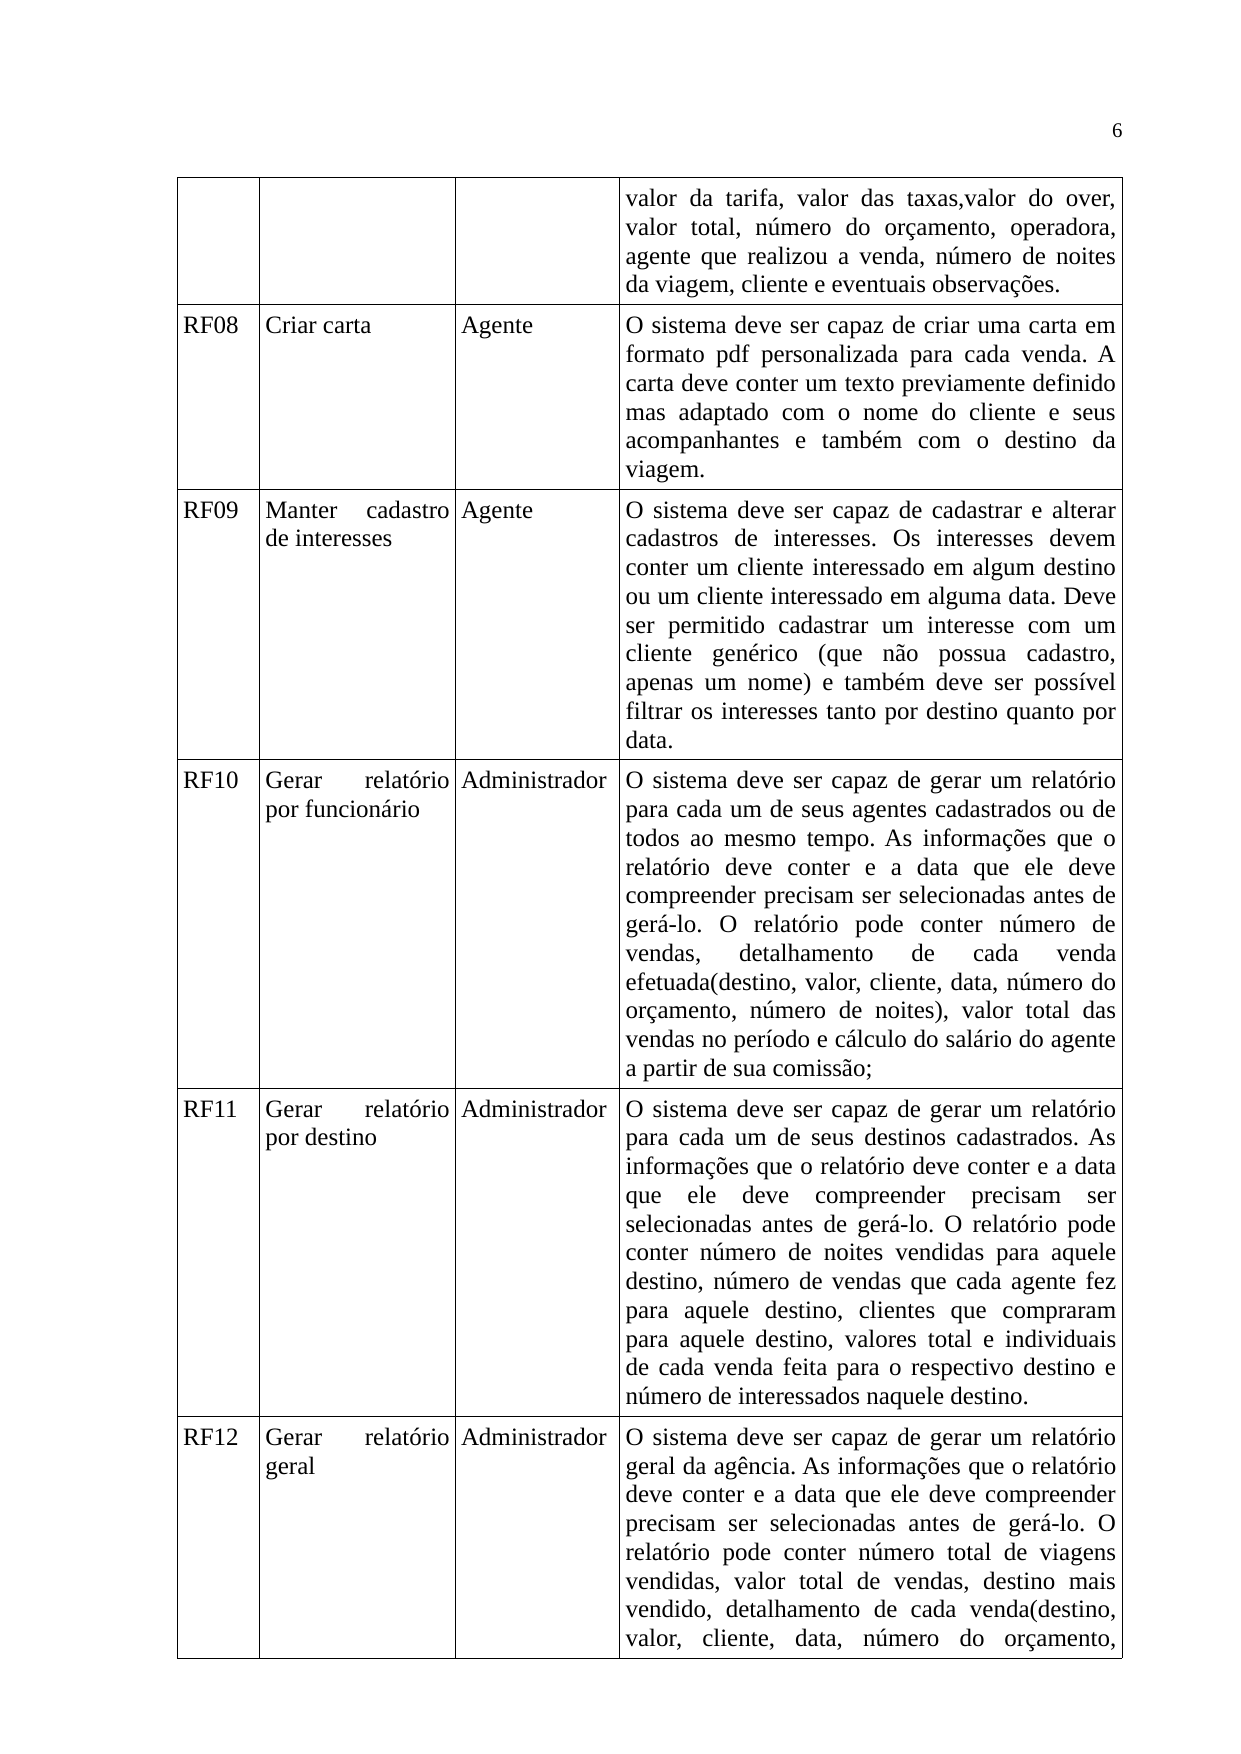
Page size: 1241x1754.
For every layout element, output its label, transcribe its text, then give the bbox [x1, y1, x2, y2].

table_cell Administrador [456, 1089, 619, 1416]
table_cell RF09 [178, 490, 259, 759]
table_cell valor da tarifa, valor das taxas,valor do over, valor total, número do orçamento, operadora, agente que realizou a venda, número de noites da viagem, cliente e eventuais observações. [620, 178, 1122, 304]
table_cell Manter cadastro de interesses [260, 490, 455, 759]
table_cell Administrador [456, 760, 619, 1087]
table_cell [260, 178, 455, 304]
table_cell RF10 [178, 760, 259, 1087]
table_cell Administrador [456, 1417, 619, 1658]
table_cell O sistema deve ser capaz de gerar um relatório para cada um de seus agentes cadastrados ou de todos ao mesmo tempo. As informações que o relatório deve conter e a data que ele deve compreender precisam ser selecionadas antes de gerá-lo. O relatório pode conter número de vendas, detalhamento de cada venda efetuada(destino, valor, cliente, data, número do orçamento, número de noites), valor total das vendas no período e cálculo do salário do agente a partir de sua comissão; [620, 760, 1122, 1087]
table_cell Gerar relatório por funcionário [260, 760, 455, 1087]
table_cell [178, 178, 259, 304]
table_cell Agente [456, 305, 619, 488]
table_cell [456, 178, 619, 304]
table_cell O sistema deve ser capaz de gerar um relatório geral da agência. As informações que o relatório deve conter e a data que ele deve compreender precisam ser selecionadas antes de gerá-lo. O relatório pode conter número total de viagens vendidas, valor total de vendas, destino mais vendido, detalhamento de cada venda(destino, valor, cliente, data, número do orçamento, [620, 1417, 1122, 1658]
table_cell O sistema deve ser capaz de gerar um relatório para cada um de seus destinos cadastrados. As informações que o relatório deve conter e a data que ele deve compreender precisam ser selecionadas antes de gerá-lo. O relatório pode conter número de noites vendidas para aquele destino, número de vendas que cada agente fez para aquele destino, clientes que compraram para aquele destino, valores total e individuais de cada venda feita para o respectivo destino e número de interessados naquele destino. [620, 1089, 1122, 1416]
table_cell Agente [456, 490, 619, 759]
table_cell O sistema deve ser capaz de criar uma carta em formato pdf personalizada para cada venda. A carta deve conter um texto previamente definido mas adaptado com o nome do cliente e seus acompanhantes e também com o destino da viagem. [620, 305, 1122, 488]
table_cell RF12 [178, 1417, 259, 1658]
table_cell RF11 [178, 1089, 259, 1416]
table_cell Criar carta [260, 305, 455, 488]
table_cell O sistema deve ser capaz de cadastrar e alterar cadastros de interesses. Os interesses devem conter um cliente interessado em algum destino ou um cliente interessado em alguma data. Deve ser permitido cadastrar um interesse com um cliente genérico (que não possua cadastro, apenas um nome) e também deve ser possível filtrar os interesses tanto por destino quanto por data. [620, 490, 1122, 759]
table_cell Gerar relatório por destino [260, 1089, 455, 1416]
table_cell RF08 [178, 305, 259, 488]
table_cell Gerar relatório geral [260, 1417, 455, 1658]
